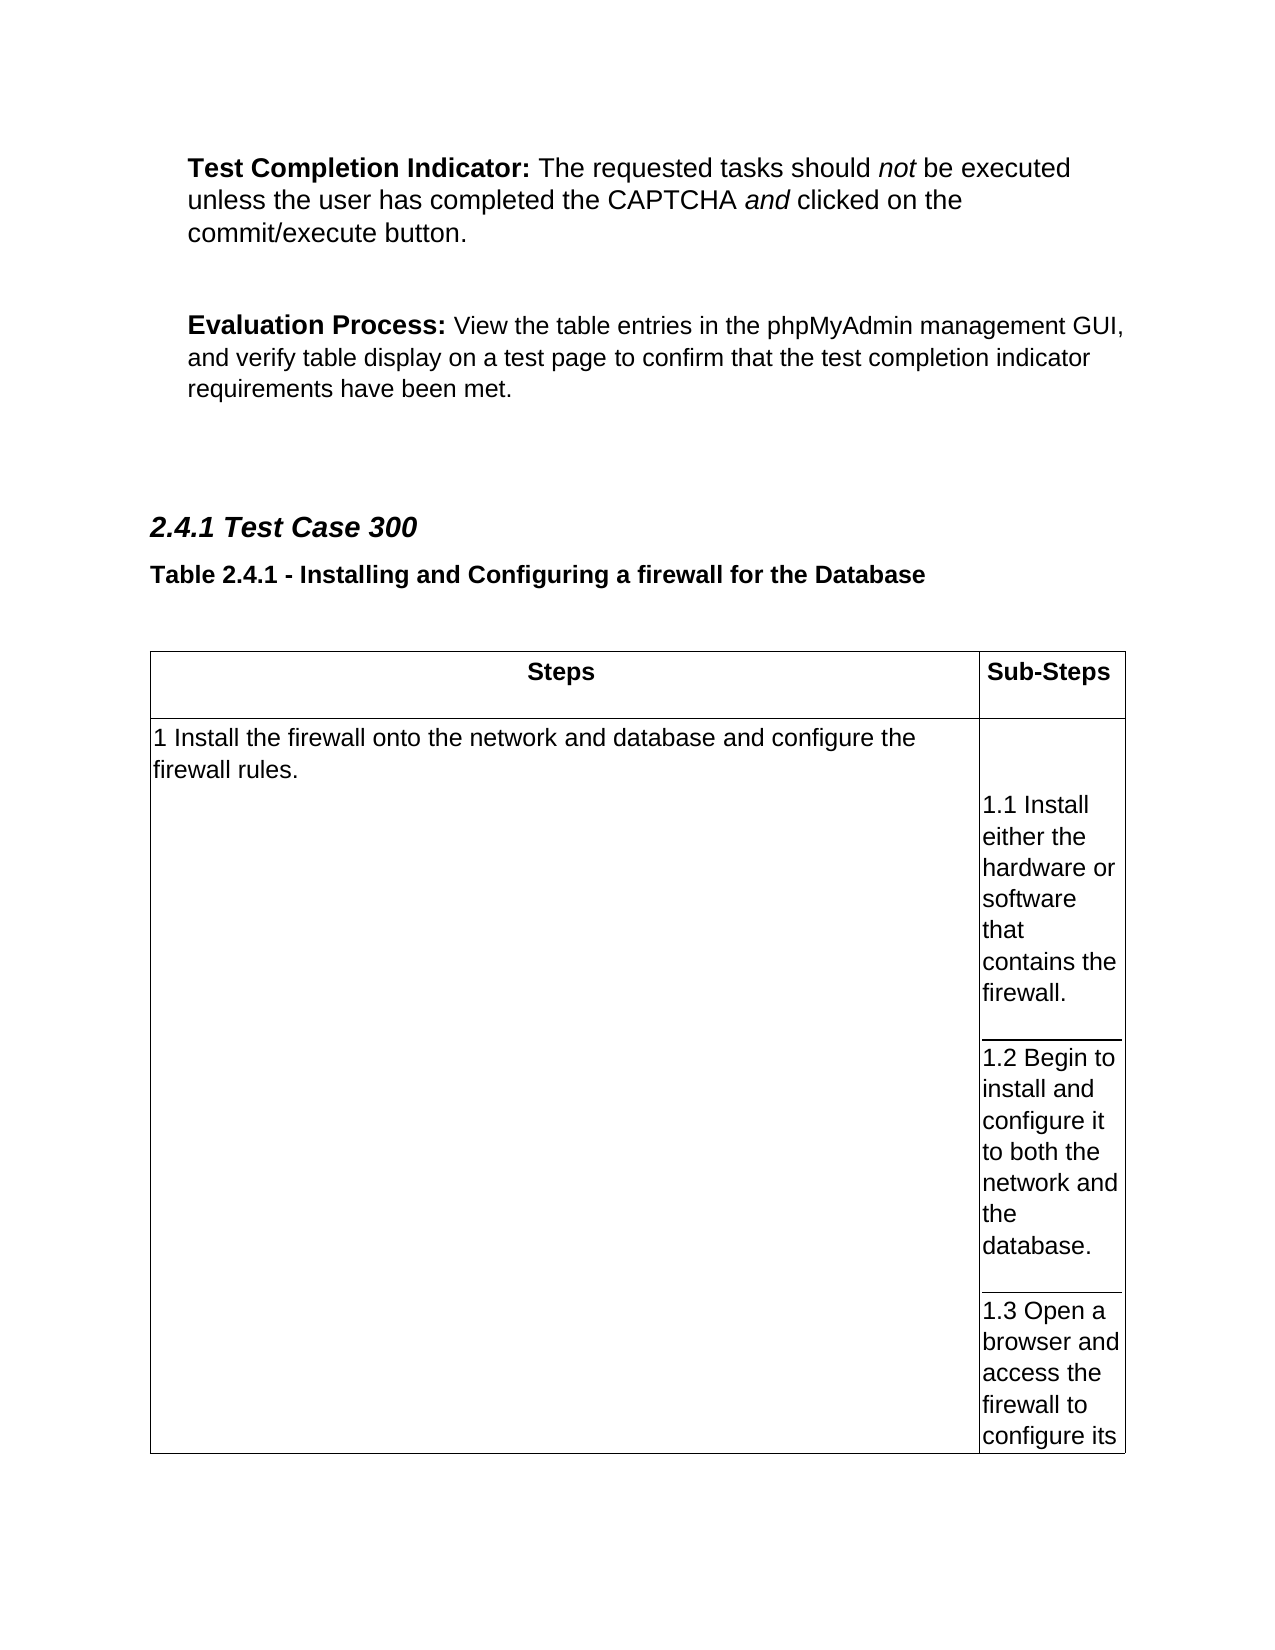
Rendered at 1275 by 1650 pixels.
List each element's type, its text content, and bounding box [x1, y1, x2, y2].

text 2.4.1 Test Case 300 [150, 509, 1125, 543]
table_header Steps [151, 652, 979, 718]
text Evaluation Process: View the table entries in the phpMyAdmin management GUI, and verify table display on a test page to confirm that the test completion indicator requirements have been met. [187, 309, 1125, 403]
table_cell [980, 719, 1125, 1453]
table_cell 1.2 Begin to install and configure it to both the network and the database. [982, 1041, 1122, 1292]
text Test Completion Indicator: The requested tasks should not be executed unless the user has completed the CAPTCHA and clicked on the commit/execute button. [187, 150, 1125, 248]
table_cell 1 Install the firewall onto the network and database and configure the firewall rules. [151, 719, 979, 1453]
text Table 2.4.1 - Installing and Configuring a firewall for the Database [150, 558, 1125, 589]
table_header 1.1 Install either the hardware or software that contains the firewall. [982, 788, 1122, 1039]
table_header Sub-Steps [980, 652, 1125, 718]
table_cell 1.3 Open a browser and access the firewall to configure its [982, 1293, 1122, 1450]
